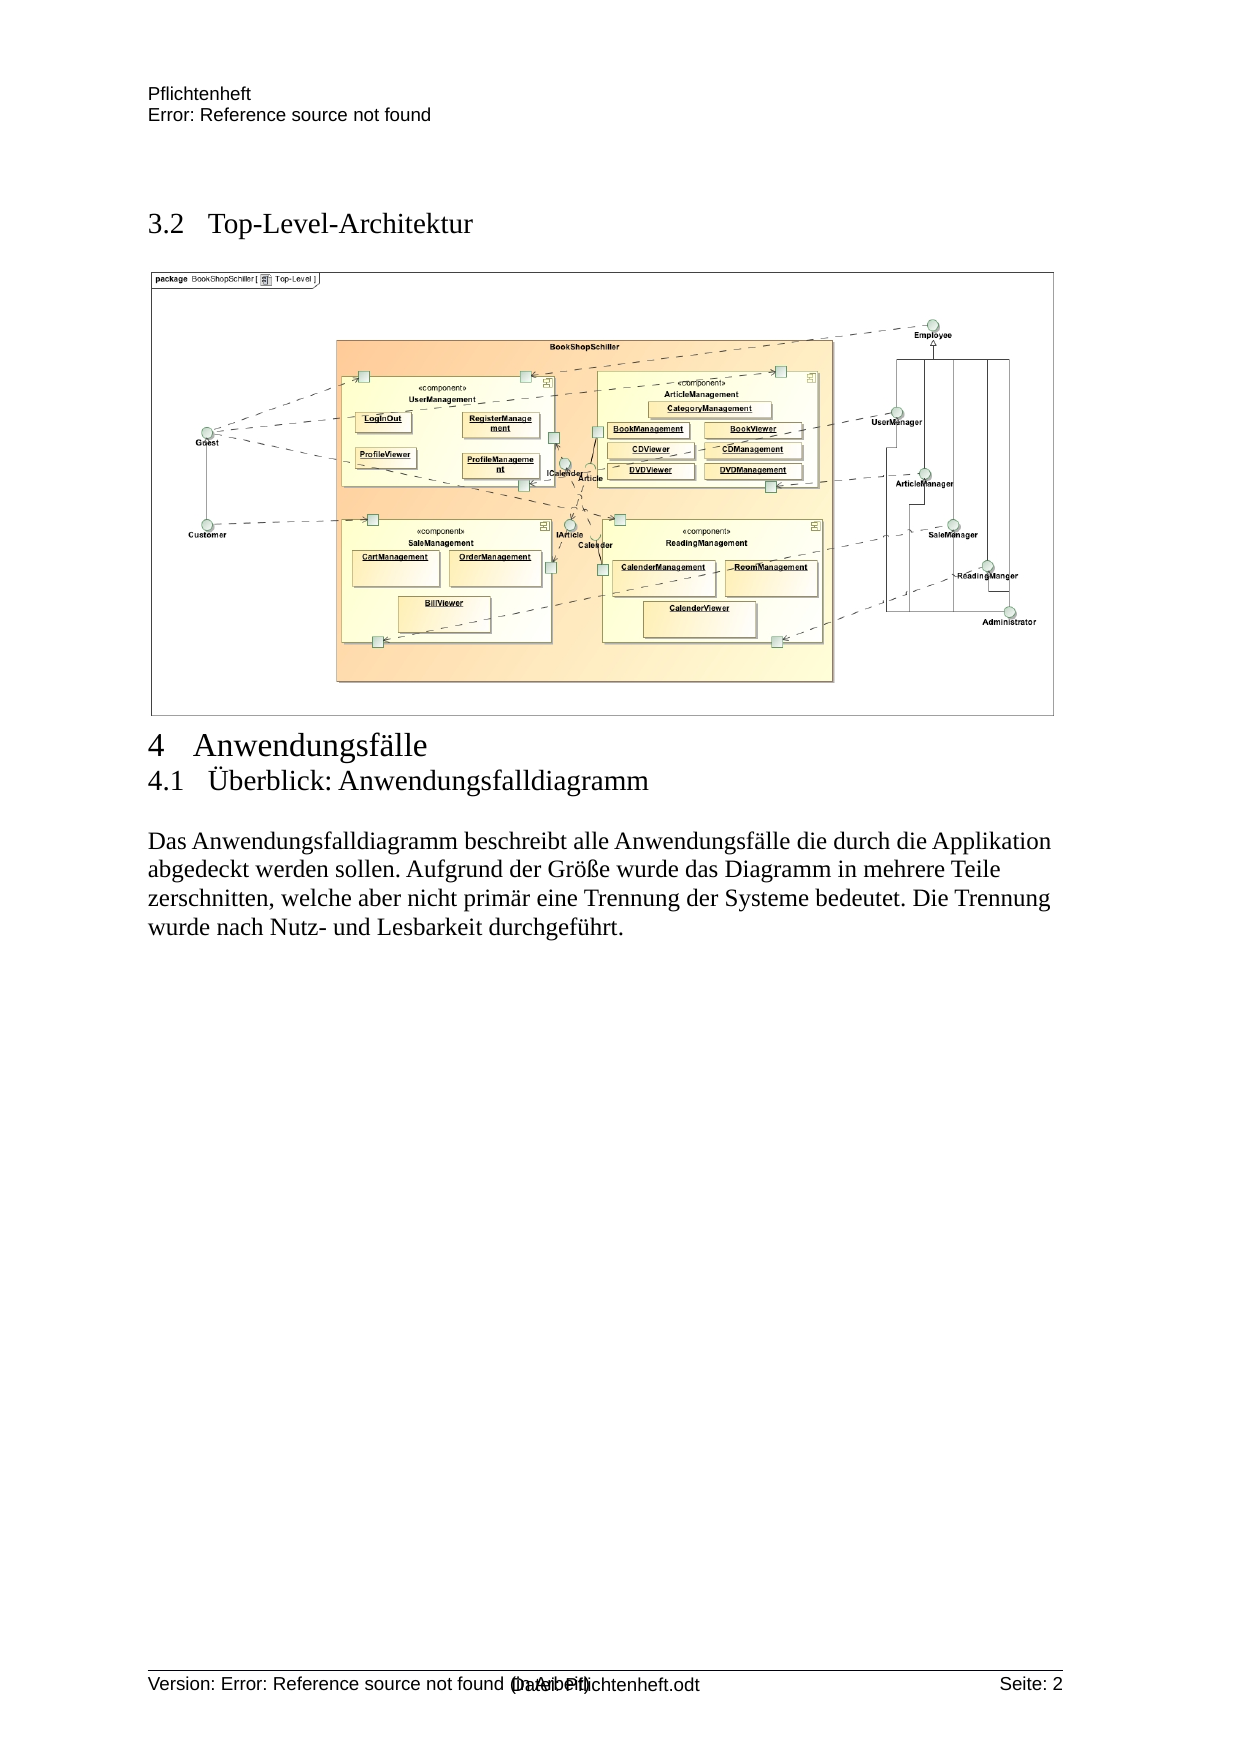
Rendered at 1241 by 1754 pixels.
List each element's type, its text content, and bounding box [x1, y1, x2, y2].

text Das Anwendungsfalldiagramm beschreibt alle Anwendungsfälle die durch die Applikation abgedeckt werden sollen. Aufgrund der Größe wurde das Diagramm in mehrere Teile zerschnitten, welche aber nicht primär eine Trennung der Systeme bedeutet. Die Trennung wurde nach Nutz- und Lesbarkeit durchgeführt. [148, 826, 1063, 941]
subtitle Überblick: Anwendungsfalldiagramm [148, 763, 1063, 797]
subtitle Anwendungsfälle [148, 726, 1063, 763]
subtitle Top-Level-Architektur [148, 207, 1063, 240]
picture [147, 268, 1063, 726]
